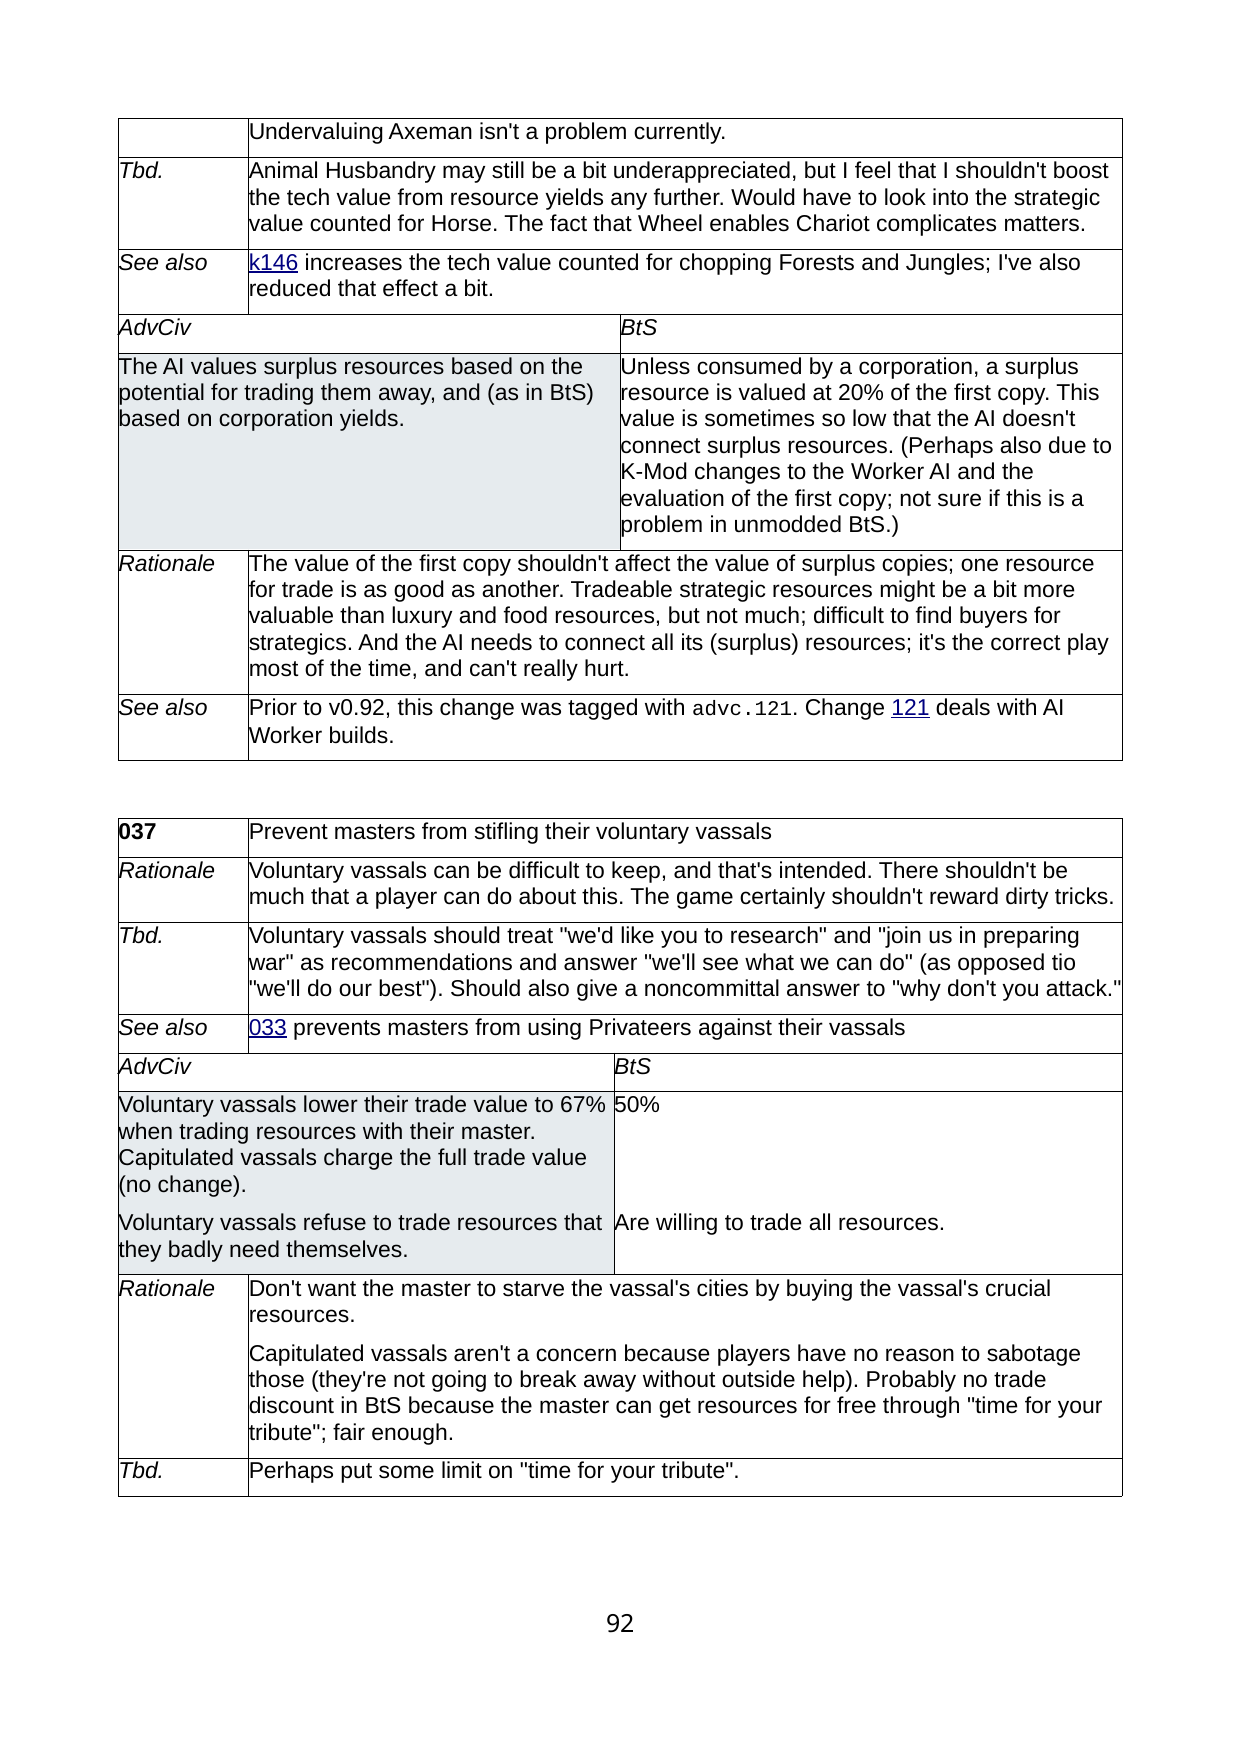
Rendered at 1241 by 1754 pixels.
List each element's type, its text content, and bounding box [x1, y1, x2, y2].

table_cell Don't want the master to starve the vassal's cities by buying the vassal's crucial resources. Capitulated vassals aren't a concern because players have no reason to sabotage those (they're not going to break away without outside help). Probably no trade discount in BtS because the master can get resources for free through "time for your tribute"; fair enough. [249, 1275, 1122, 1457]
table_cell Rationale [119, 551, 248, 694]
table_cell Voluntary vassals can be difficult to keep, and that's intended. There shouldn't be much that a player can do about this. The game certainly shouldn't reward dirty tricks. [249, 858, 1122, 922]
table_cell See also [119, 695, 248, 760]
table_cell Tbd. [119, 1459, 248, 1496]
table_cell See also [119, 1015, 248, 1052]
table_cell [119, 119, 248, 157]
table_cell Unless consumed by a corporation, a surplus resource is valued at 20% of the first copy. This value is sometimes so low that the AI doesn't connect surplus resources. (Perhaps also due to K-Mod changes to the Worker AI and the evaluation of the first copy; not sure if this is a problem in unmodded BtS.) [621, 354, 1122, 549]
table_cell 50% Are willing to trade all resources. [615, 1092, 1122, 1274]
table_cell Voluntary vassals should treat "we'd like you to research" and "join us in preparing war" as recommendations and answer "we'll see what we can do" (as opposed tio "we'll do our best"). Should also give a noncommittal answer to "why don't you attack." [249, 923, 1122, 1014]
table_cell See also [119, 250, 248, 314]
table_cell Tbd. [119, 923, 248, 1014]
table_cell Prior to v0.92, this change was tagged with advc.121. Change 121 deals with AI Worker builds. [249, 695, 1122, 760]
table_cell k146 increases the tech value counted for chopping Forests and Jungles; I've also reduced that effect a bit. [249, 250, 1122, 314]
table_header Prevent masters from stifling their voluntary vassals [249, 819, 1122, 857]
table_cell BtS [615, 1054, 1122, 1091]
table_header 037 [119, 819, 248, 857]
table_cell Perhaps put some limit on "time for your tribute". [249, 1459, 1122, 1496]
table_cell AdvCiv [119, 1054, 614, 1091]
table_cell BtS [621, 315, 1122, 353]
table_cell Voluntary vassals lower their trade value to 67% when trading resources with their master. Capitulated vassals charge the full trade value (no change). Voluntary vassals refuse to trade resources that they badly need themselves. [119, 1092, 614, 1274]
table_cell Undervaluing Axeman isn't a problem currently. [249, 119, 1122, 157]
table_cell Tbd. [119, 158, 248, 248]
table_cell Rationale [119, 1275, 248, 1457]
table_cell AdvCiv [119, 315, 620, 353]
table_cell Animal Husbandry may still be a bit underappreciated, but I feel that I shouldn't boost the tech value from resource yields any further. Would have to look into the strategic value counted for Horse. The fact that Wheel enables Chariot complicates matters. [249, 158, 1122, 248]
table_cell The AI values surplus resources based on the potential for trading them away, and (as in BtS) based on corporation yields. [119, 354, 620, 549]
table_cell Rationale [119, 858, 248, 922]
table_cell 033 prevents masters from using Privateers against their vassals [249, 1015, 1122, 1052]
table_cell The value of the first copy shouldn't affect the value of surplus copies; one resource for trade is as good as another. Tradeable strategic resources might be a bit more valuable than luxury and food resources, but not much; difficult to find buyers for strategics. And the AI needs to connect all its (surplus) resources; it's the correct play most of the time, and can't really hurt. [249, 551, 1122, 694]
